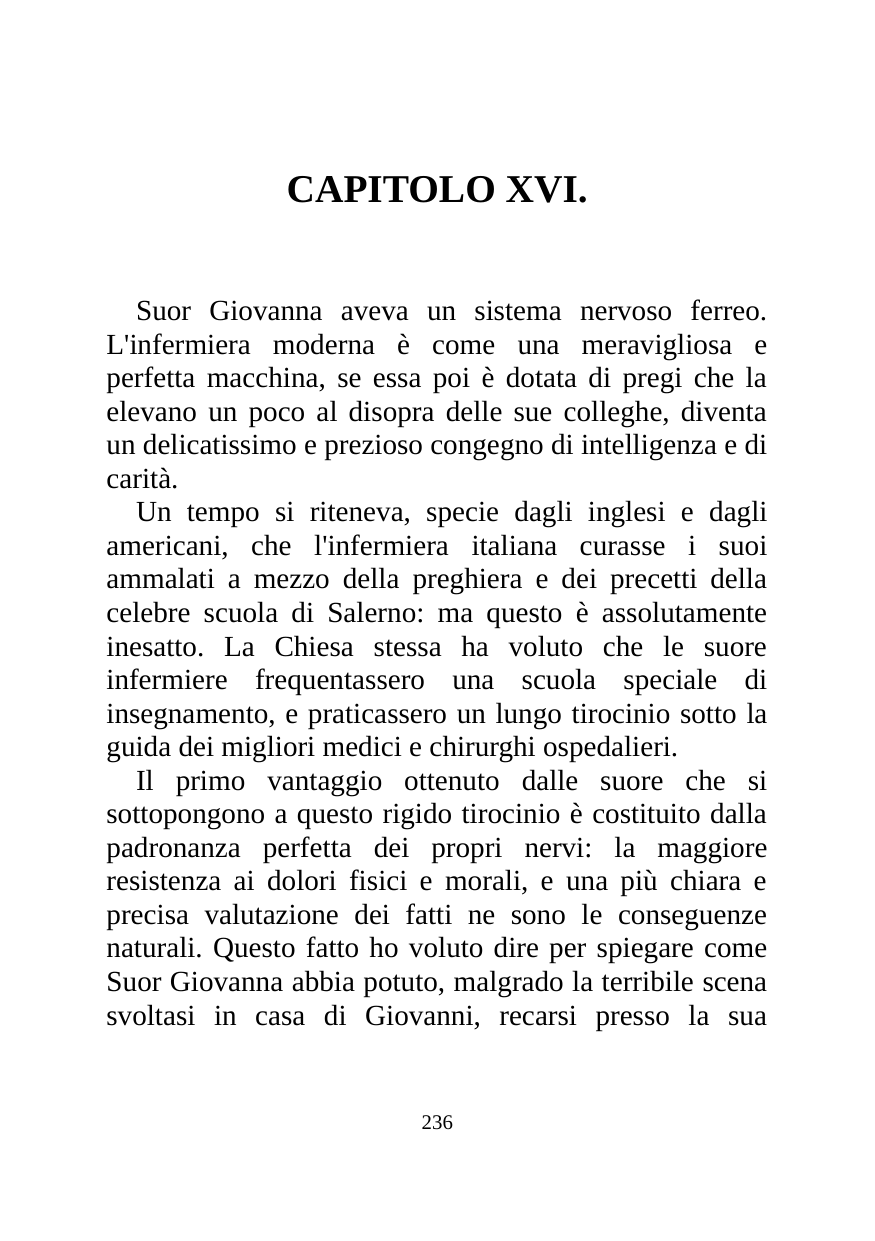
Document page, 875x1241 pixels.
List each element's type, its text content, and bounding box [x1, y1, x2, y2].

text Il primo vantaggio ottenuto dalle suore che si sottopongono a questo rigido tirocinio è costituito dalla padronanza perfetta dei propri nervi: la maggiore resistenza ai dolori fisici e morali, e una più chiara e precisa valutazione dei fatti ne sono le conseguenze naturali. Questo fatto ho voluto dire per spiegare come Suor Giovanna abbia potuto, malgrado la terribile scena svoltasi in casa di Giovanni, recarsi presso la sua [106, 763, 768, 1031]
subtitle CAPITOLO XVI. [106, 165, 768, 211]
text Un tempo si riteneva, specie dagli inglesi e dagli americani, che l'infermiera italiana curasse i suoi ammalati a mezzo della preghiera e dei precetti della celebre scuola di Salerno: ma questo è assolutamente inesatto. La Chiesa stessa ha voluto che le suore infermiere frequentassero una scuola speciale di insegnamento, e praticassero un lungo tirocinio sotto la guida dei migliori medici e chirurghi ospedalieri. [106, 494, 768, 763]
text Suor Giovanna aveva un sistema nervoso ferreo. L'infermiera moderna è come una meravigliosa e perfetta macchina, se essa poi è dotata di pregi che la elevano un poco al disopra delle sue colleghe, diventa un delicatissimo e prezioso congegno di intelligenza e di carità. [106, 293, 768, 494]
